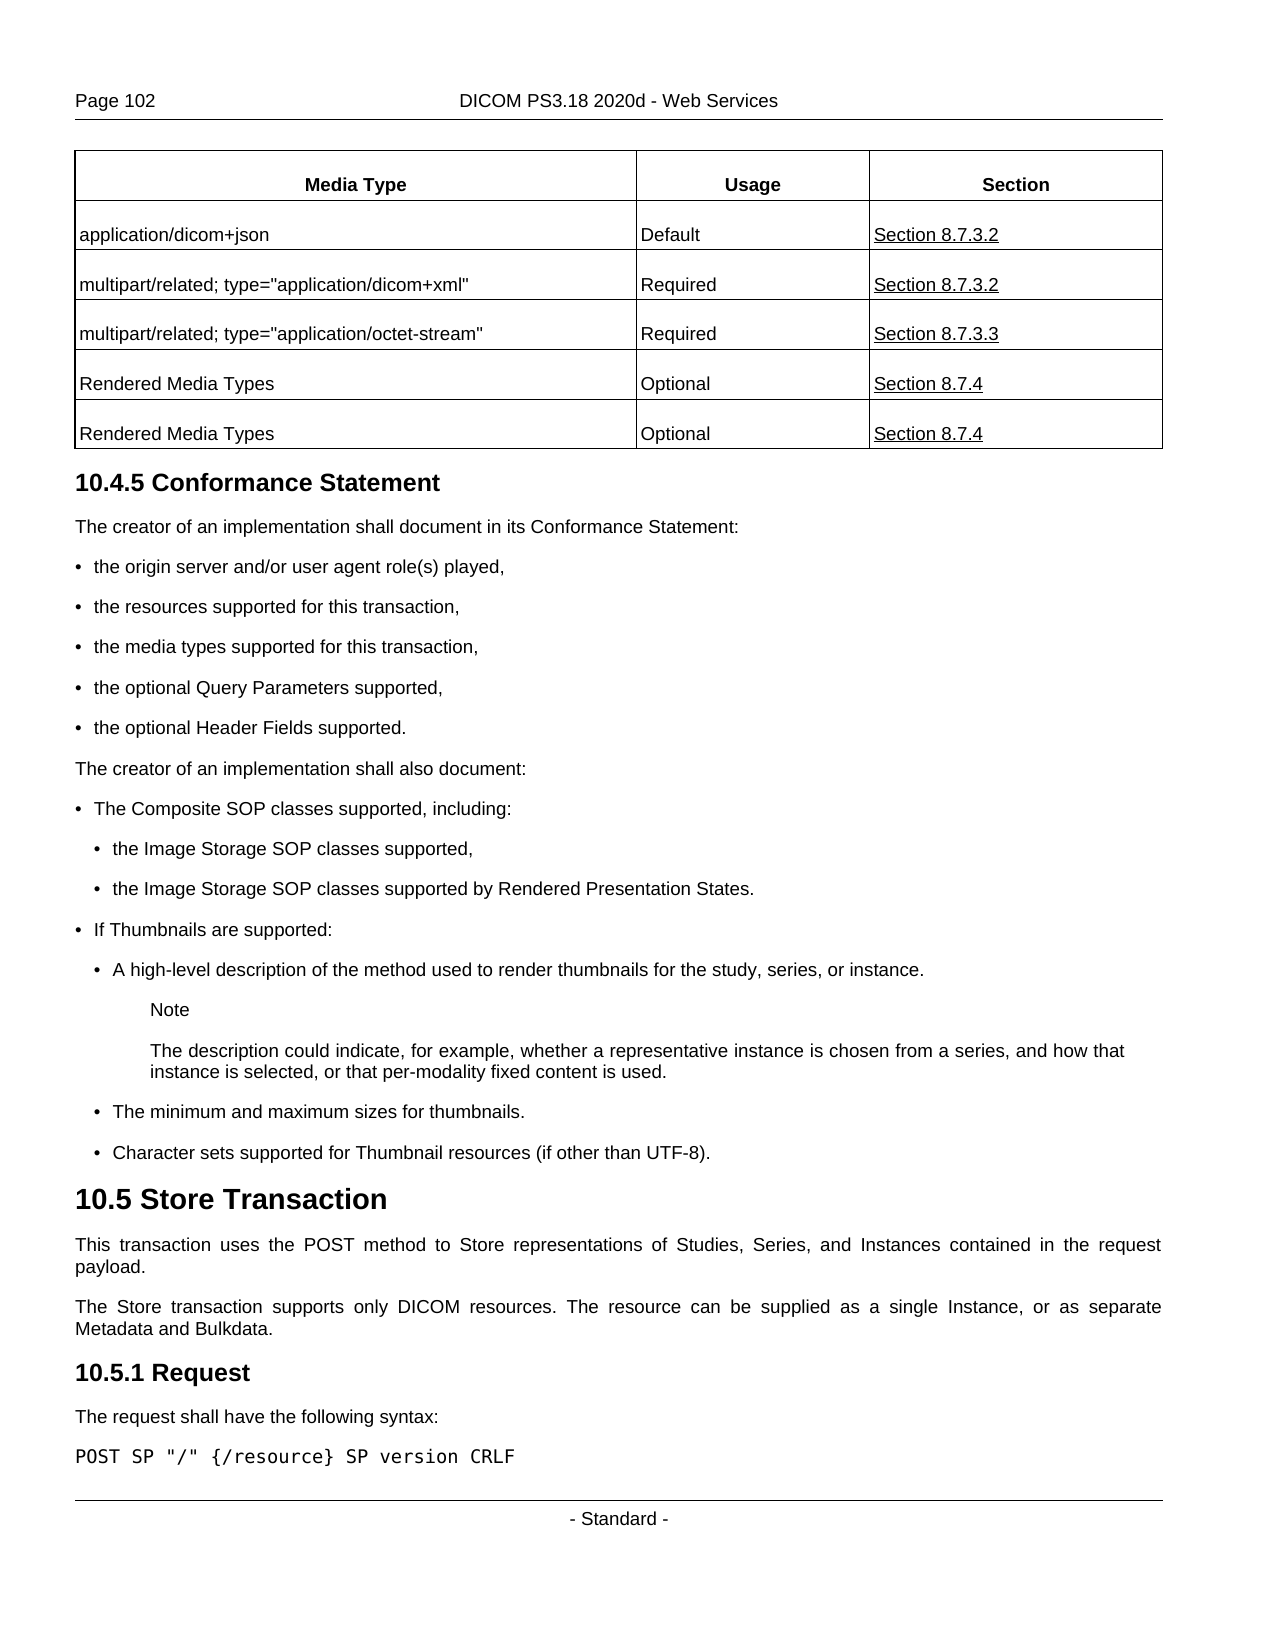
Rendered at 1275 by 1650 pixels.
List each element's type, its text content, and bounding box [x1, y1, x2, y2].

text • the resources supported for this transaction, [75, 596, 1162, 618]
text 10.5 Store Transaction [75, 1182, 1162, 1216]
text The request shall have the following syntax: [75, 1406, 1162, 1427]
text POST SP "/" {/resource} SP version CRLF [75, 1446, 1162, 1468]
text • If Thumbnails are supported: [75, 918, 1162, 940]
text • the origin server and/or user agent role(s) played, [75, 556, 1162, 577]
text This transaction uses the POST method to Store representations of Studies, Series, and Instances contained in the request payload. [75, 1234, 1162, 1277]
text The creator of an implementation shall document in its Conformance Statement: [75, 515, 1162, 537]
text Note [150, 999, 1125, 1021]
text • The minimum and maximum sizes for thumbnails. [94, 1101, 1162, 1123]
text The Store transaction supports only DICOM resources. The resource can be supplied as a single Instance, or as separate Metadata and Bulkdata. [75, 1296, 1162, 1339]
table_cell Section 8.7.3.2 [870, 250, 1162, 299]
table_header Section [870, 151, 1162, 200]
text • Character sets supported for Thumbnail resources (if other than UTF-8). [94, 1142, 1162, 1163]
text • the Image Storage SOP classes supported, [94, 838, 1162, 859]
table_cell Section 8.7.4 [870, 400, 1162, 448]
table_cell Section 8.7.3.3 [870, 300, 1162, 349]
text • the optional Query Parameters supported, [75, 677, 1162, 698]
table_header Usage [637, 151, 869, 200]
table_cell Optional [637, 350, 869, 398]
table_cell multipart/related; type="application/octet-stream" [76, 300, 636, 349]
text • the Image Storage SOP classes supported by Rendered Presentation States. [94, 878, 1162, 900]
table_cell Required [637, 250, 869, 299]
table_cell Required [637, 300, 869, 349]
table_header Media Type [76, 151, 636, 200]
table_cell application/dicom+json [76, 201, 636, 249]
text The description could indicate, for example, whether a representative instance is chosen from a series, and how that instance is selected, or that per-modality fixed content is used. [150, 1039, 1125, 1083]
table_cell Section 8.7.3.2 [870, 201, 1162, 249]
text 10.4.5 Conformance Statement [75, 468, 1162, 497]
table_cell Optional [637, 400, 869, 448]
table_cell multipart/related; type="application/dicom+xml" [76, 250, 636, 299]
text 10.5.1 Request [75, 1358, 1162, 1387]
text The creator of an implementation shall also document: [75, 757, 1162, 779]
text • the optional Header Fields supported. [75, 717, 1162, 738]
table_cell Rendered Media Types [76, 400, 636, 448]
text • the media types supported for this transaction, [75, 636, 1162, 658]
table_cell Default [637, 201, 869, 249]
text • A high-level description of the method used to render thumbnails for the study, series, or instance. [94, 959, 1162, 980]
table_cell Rendered Media Types [76, 350, 636, 398]
text • The Composite SOP classes supported, including: [75, 798, 1162, 819]
table_cell Section 8.7.4 [870, 350, 1162, 398]
